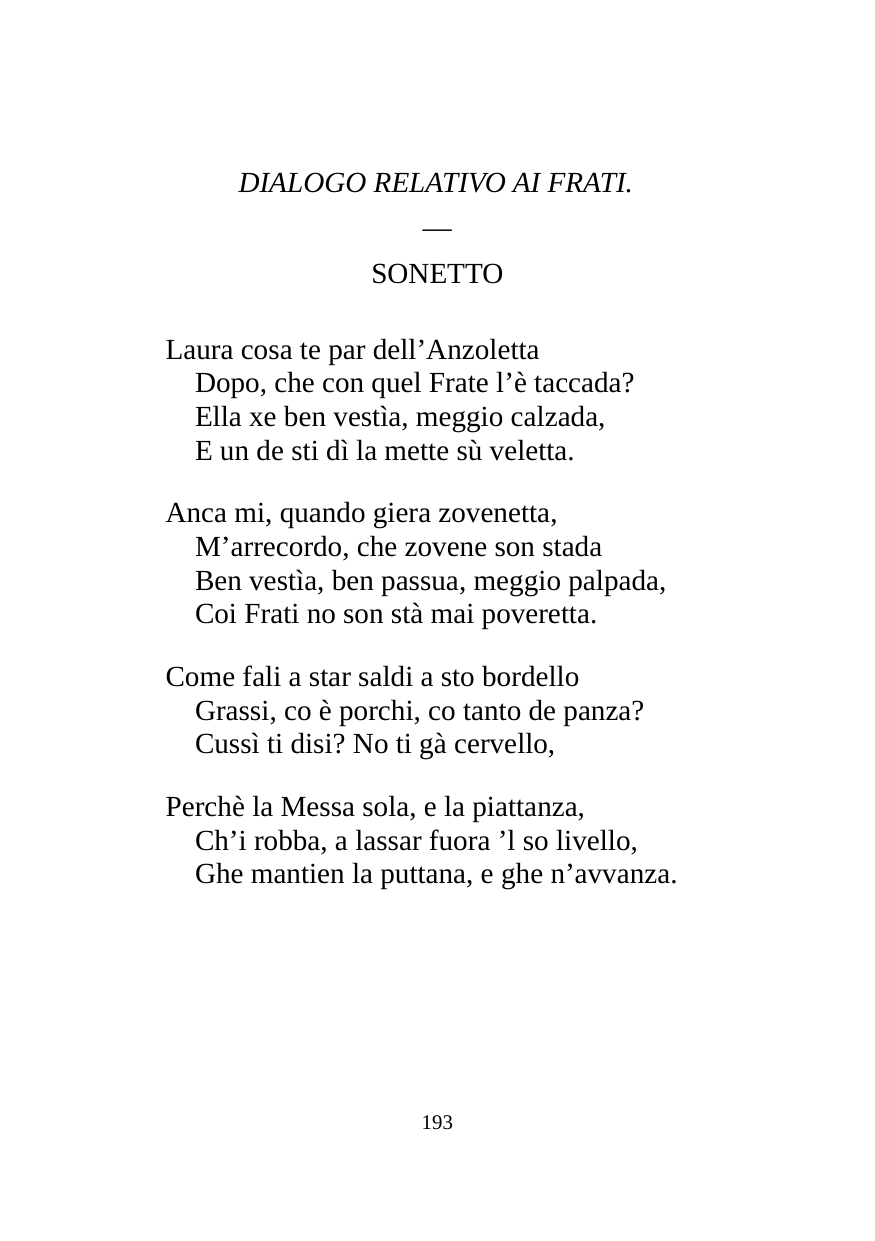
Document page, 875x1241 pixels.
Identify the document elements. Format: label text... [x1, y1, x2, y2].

text Perchè la Messa sola, e la piattanza, Ch’i robba, a lassar fuora ’l so livello, Ghe mantien la puttana, e ghe n’avvanza. [165, 789, 768, 890]
text Anca mi, quando giera zovenetta, M’arrecordo, che zovene son stada Ben vestìa, ben passua, meggio palpada, Coi Frati no son stà mai poveretta. [165, 496, 768, 630]
subtitle DIALOGO RELATIVO AI FRATI. [106, 165, 768, 199]
text Come fali a star saldi a sto bordello Grassi, co è porchi, co tanto de panza? Cussì ti disi? No ti gà cervello, [165, 659, 768, 760]
text Laura cosa te par dell’Anzoletta Dopo, che con quel Frate l’è taccada? Ella xe ben vestìa, meggio calzada, E un de sti dì la mette sù veletta. [165, 332, 768, 466]
text SONETTO [106, 257, 768, 290]
text — [106, 211, 768, 244]
